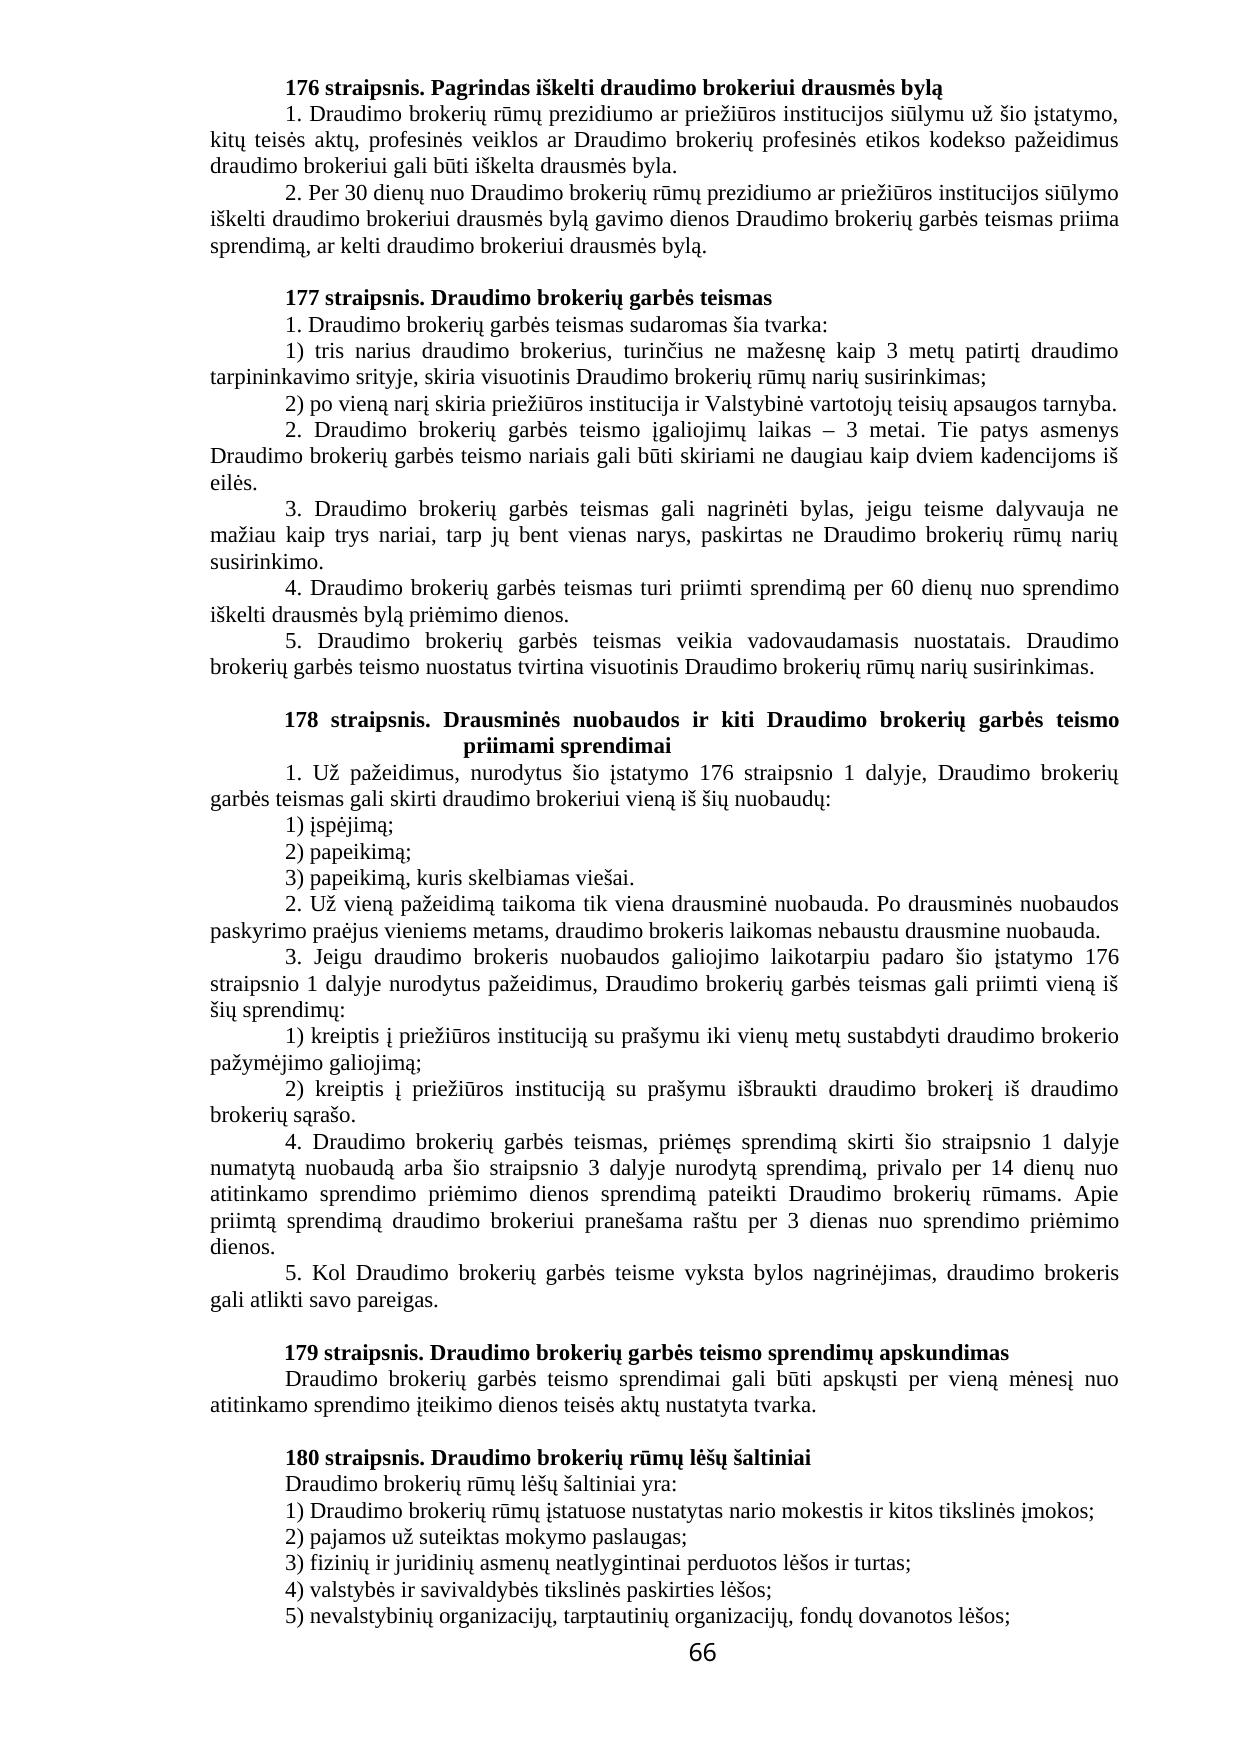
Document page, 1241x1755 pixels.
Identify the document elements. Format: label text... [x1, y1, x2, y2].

text 3. Draudimo brokerių garbės teismas gali nagrinėti bylas, jeigu teisme dalyvauja ne mažiau kaip trys nariai, tarp jų bent vienas narys, paskirtas ne Draudimo brokerių rūmų narių susirinkimo. [210, 495, 1120, 574]
text 1) įspėjimą; [210, 811, 1120, 838]
text 176 straipsnis. Pagrindas iškelti draudimo brokeriui drausmės bylą [210, 73, 1120, 100]
text 2) po vieną narį skiria priežiūros institucija ir Valstybinė vartotojų teisių apsaugos tarnyba. [210, 390, 1120, 416]
text 1) tris narius draudimo brokerius, turinčius ne mažesnę kaip 3 metų patirtį draudimo tarpininkavimo srityje, skiria visuotinis Draudimo brokerių rūmų narių susirinkimas; [210, 337, 1120, 390]
text 2) papeikimą; [210, 838, 1120, 864]
text 4. Draudimo brokerių garbės teismas, priėmęs sprendimą skirti šio straipsnio 1 dalyje numatytą nuobaudą arba šio straipsnio 3 dalyje nurodytą sprendimą, privalo per 14 dienų nuo atitinkamo sprendimo priėmimo dienos sprendimą pateikti Draudimo brokerių rūmams. Apie priimtą sprendimą draudimo brokeriui pranešama raštu per 3 dienas nuo sprendimo priėmimo dienos. [210, 1128, 1120, 1259]
text 178 straipsnis. Drausminės nuobaudos ir kiti Draudimo brokerių garbės teismo priimami sprendimai [284, 706, 1120, 759]
text 177 straipsnis. Draudimo brokerių garbės teismas [210, 284, 1120, 311]
text 3) fizinių ir juridinių asmenų neatlygintinai perduotos lėšos ir turtas; [210, 1549, 1120, 1576]
text 1) kreiptis į priežiūros instituciją su prašymu iki vienų metų sustabdyti draudimo brokerio pažymėjimo galiojimą; [210, 1022, 1120, 1075]
text 5. Kol Draudimo brokerių garbės teisme vyksta bylos nagrinėjimas, draudimo brokeris gali atlikti savo pareigas. [210, 1259, 1120, 1312]
text 1) Draudimo brokerių rūmų įstatuose nustatytas nario mokestis ir kitos tikslinės įmokos; [210, 1497, 1120, 1523]
text 4. Draudimo brokerių garbės teismas turi priimti sprendimą per 60 dienų nuo sprendimo iškelti drausmės bylą priėmimo dienos. [210, 574, 1120, 627]
text 180 straipsnis. Draudimo brokerių rūmų lėšų šaltiniai [210, 1444, 1120, 1470]
text 1. Draudimo brokerių garbės teismas sudaromas šia tvarka: [210, 311, 1120, 337]
text 1. Už pažeidimus, nurodytus šio įstatymo 176 straipsnio 1 dalyje, Draudimo brokerių garbės teismas gali skirti draudimo brokeriui vieną iš šių nuobaudų: [210, 759, 1120, 811]
text 3. Jeigu draudimo brokeris nuobaudos galiojimo laikotarpiu padaro šio įstatymo 176 straipsnio 1 dalyje nurodytus pažeidimus, Draudimo brokerių garbės teismas gali priimti vieną iš šių sprendimų: [210, 943, 1120, 1022]
text Draudimo brokerių rūmų lėšų šaltiniai yra: [210, 1470, 1120, 1497]
text 179 straipsnis. Draudimo brokerių garbės teismo sprendimų apskundimas [284, 1338, 1120, 1365]
text 1. Draudimo brokerių rūmų prezidiumo ar priežiūros institucijos siūlymu už šio įstatymo, kitų teisės aktų, profesinės veiklos ar Draudimo brokerių profesinės etikos kodekso pažeidimus draudimo brokeriui gali būti iškelta drausmės byla. [210, 100, 1120, 179]
text 5. Draudimo brokerių garbės teismas veikia vadovaudamasis nuostatais. Draudimo brokerių garbės teismo nuostatus tvirtina visuotinis Draudimo brokerių rūmų narių susirinkimas. [210, 627, 1120, 680]
text 2) kreiptis į priežiūros instituciją su prašymu išbraukti draudimo brokerį iš draudimo brokerių sąrašo. [210, 1075, 1120, 1128]
text 2. Už vieną pažeidimą taikoma tik viena drausminė nuobauda. Po drausminės nuobaudos paskyrimo praėjus vieniems metams, draudimo brokeris laikomas nebaustu drausmine nuobauda. [210, 891, 1120, 943]
text 2. Draudimo brokerių garbės teismo įgaliojimų laikas – 3 metai. Tie patys asmenys Draudimo brokerių garbės teismo nariais gali būti skiriami ne daugiau kaip dviem kadencijoms iš eilės. [210, 416, 1120, 495]
text 2. Per 30 dienų nuo Draudimo brokerių rūmų prezidiumo ar priežiūros institucijos siūlymo iškelti draudimo brokeriui drausmės bylą gavimo dienos Draudimo brokerių garbės teismas priima sprendimą, ar kelti draudimo brokeriui drausmės bylą. [210, 179, 1120, 258]
text Draudimo brokerių garbės teismo sprendimai gali būti apskųsti per vieną mėnesį nuo atitinkamo sprendimo įteikimo dienos teisės aktų nustatyta tvarka. [210, 1365, 1120, 1418]
text 2) pajamos už suteiktas mokymo paslaugas; [210, 1523, 1120, 1549]
text 5) nevalstybinių organizacijų, tarptautinių organizacijų, fondų dovanotos lėšos; [210, 1602, 1120, 1628]
text 3) papeikimą, kuris skelbiamas viešai. [210, 864, 1120, 891]
text 4) valstybės ir savivaldybės tikslinės paskirties lėšos; [210, 1576, 1120, 1602]
